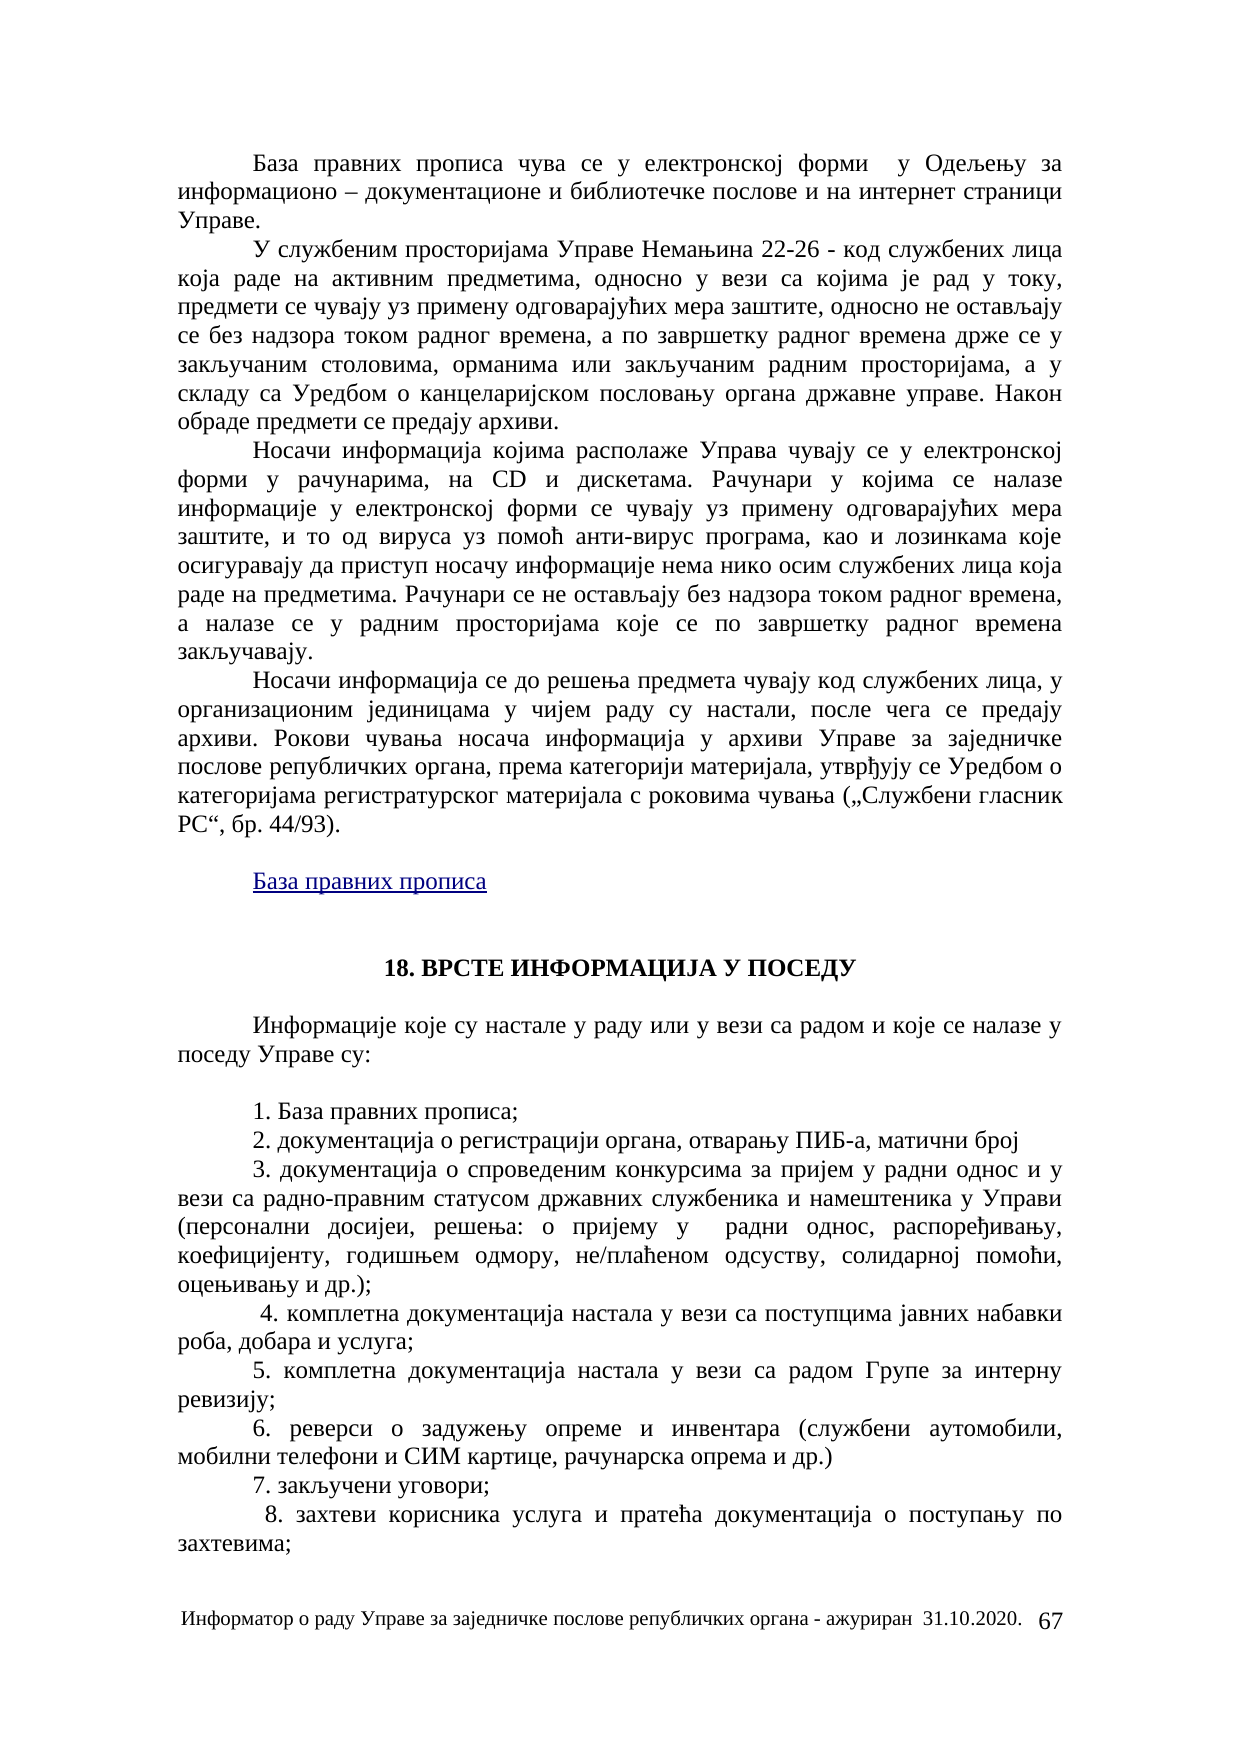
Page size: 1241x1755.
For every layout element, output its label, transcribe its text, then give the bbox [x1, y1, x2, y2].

text 7. закључени уговори; [177, 1470, 1063, 1499]
text База правних прописа [177, 866, 1063, 895]
text 2. документација о регистрацији органа, отварању ПИБ-а, матични број [252, 1125, 1063, 1154]
text 1. База правних прописа; [252, 1096, 1063, 1125]
text 5. комплетна документација настала у вези са радом Групе за интерну ревизију; [177, 1355, 1063, 1413]
text 18. ВРСТЕ ИНФОРМАЦИЈА У ПОСЕДУ [177, 953, 1063, 981]
text 4. комплетна документација настала у вези са поступцима јавних набавки роба, добара и услуга; [177, 1298, 1063, 1355]
text База правних прописа чува се у електронској форми у Одељењу за информационо – документационе и библиотечке послове и на интернет страници Управе. [177, 148, 1063, 234]
text Информације које су настале у раду или у вези са радом и које се налазе у поседу Управе су: [177, 1010, 1063, 1068]
text 6. реверси о задужењу опреме и инвентара (службени аутомобили, мобилни телефони и СИМ картице, рачунарска опрема и др.) [177, 1413, 1063, 1470]
text Носачи информација којима располаже Управа чувају се у електронској форми у рачунарима, на CD и дискетама. Рачунари у којима се налазе информације у електронској форми се чувају уз примену одговарајућих мера заштите, и то од вируса уз помоћ анти-вирус програма, као и лозинкама које осигуравају да приступ носачу информације нема нико осим службених лица која раде на предметима. Рачунари се не остављају без надзора током радног времена, а налазе се у радним просторијама које се по завршетку радног времена закључавају. [177, 435, 1063, 665]
text 8. захтеви корисника услуга и пратећа документација о поступању по захтевима; [177, 1499, 1063, 1556]
text Носачи информација се до решења предмета чувају код службених лица, у организационим јединицама у чијем раду су настали, после чега се предају архиви. Рокови чувања носача информација у архиви Управе за заједничке послове републичких органа, према категорији материјала, утврђују се Уредбом о категоријама регистратурског материјала с роковима чувања („Службени гласник РС“, бр. 44/93). [177, 665, 1063, 838]
text У службеним просторијама Управе Немањина 22-26 - код службених лица која раде на активним предметима, односно у вези са којима је рад у току, предмети се чувају уз примену одговарајућих мера заштите, односно не остављају се без надзора током радног времена, а по завршетку радног времена држе се у закључаним столовима, орманима или закључаним радним просторијама, а у складу са Уредбом о канцеларијском пословању органа државне управе. Након обраде предмети се предају архиви. [177, 234, 1063, 435]
text 3. документација о спроведеним конкурсима за пријем у радни однос и у вези са радно-правним статусом државних службеника и намештеника у Управи (персонални досијеи, решења: о пријему у радни однос, распоређивању, коефицијенту, годишњем одмору, не/плаћеном одсуству, солидарној помоћи, оцењивању и др.); [177, 1154, 1063, 1298]
